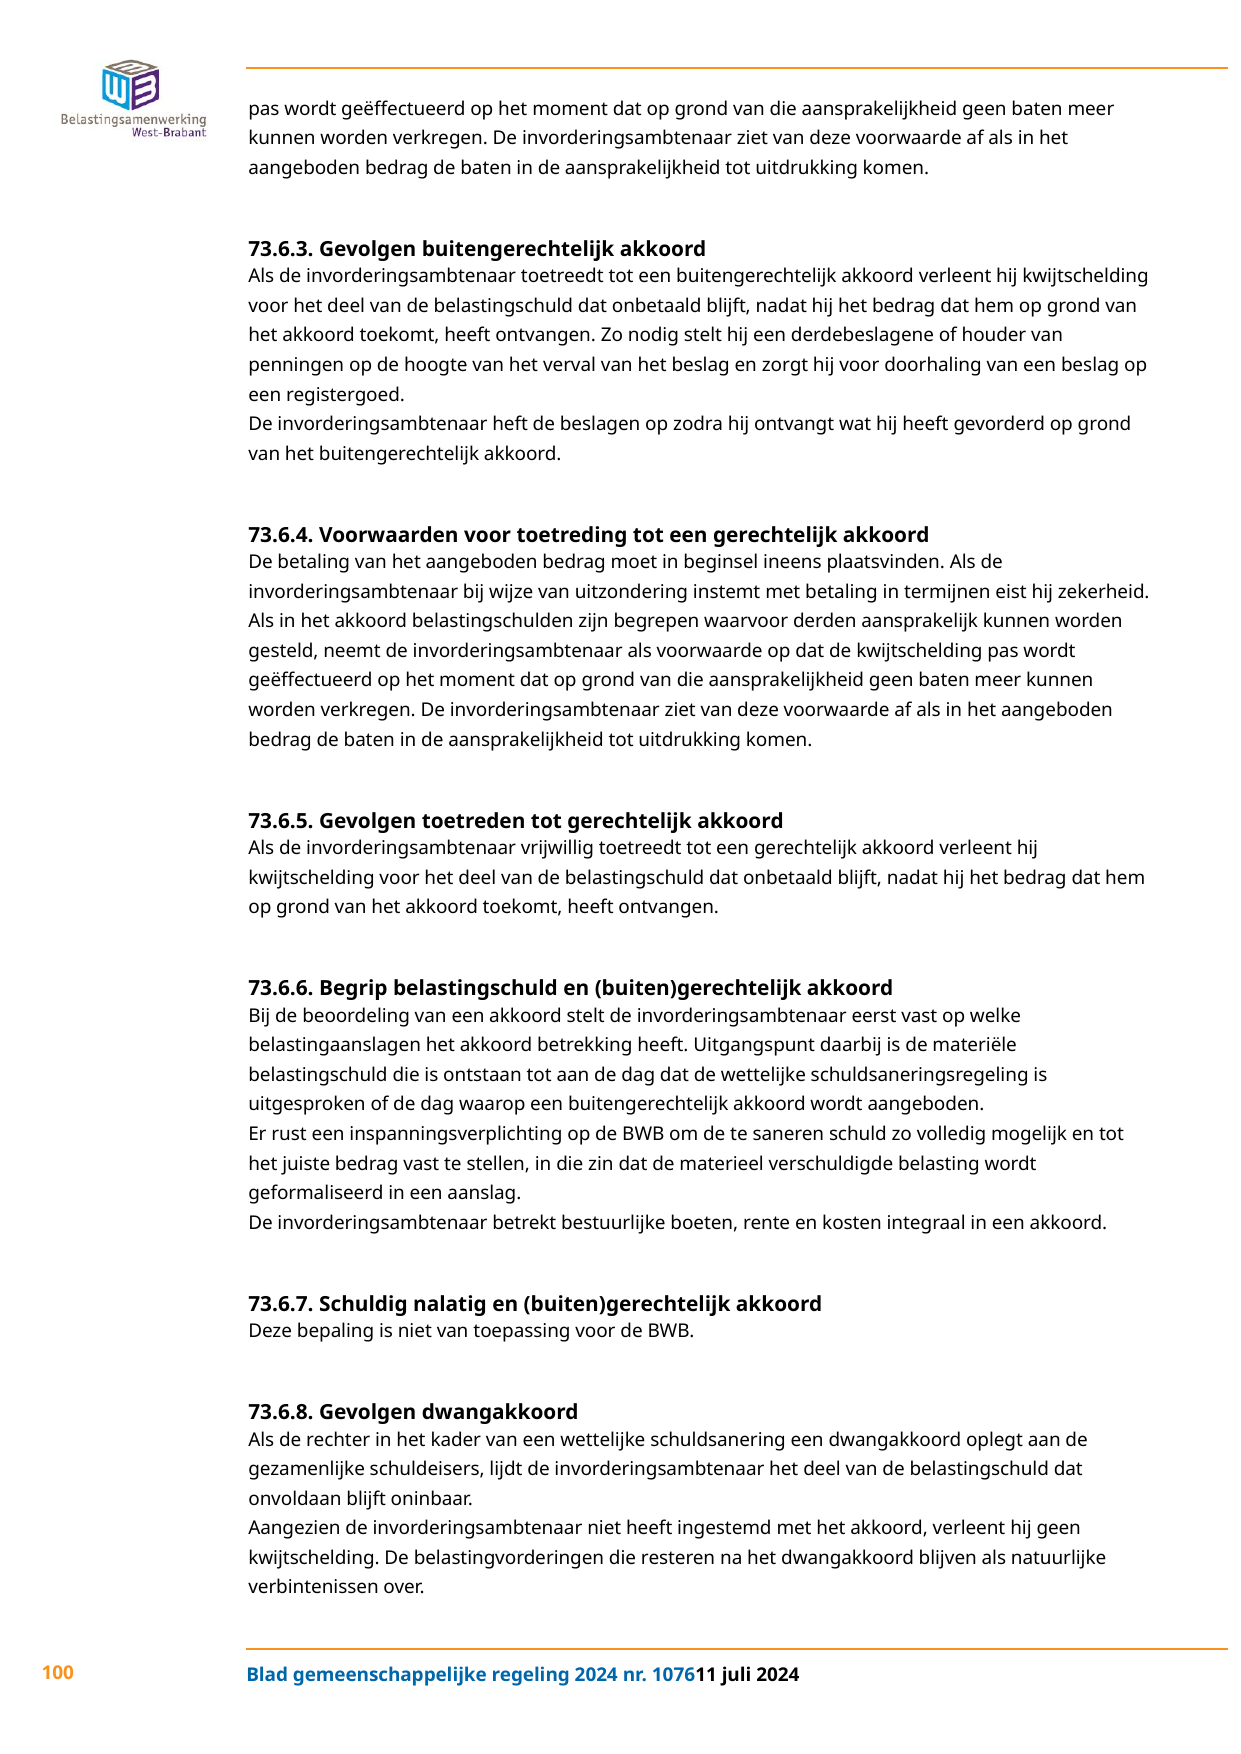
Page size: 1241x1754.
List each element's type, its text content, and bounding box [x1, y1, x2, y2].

text Als in het akkoord belastingschulden zijn begrepen waarvoor derden aansprakelijk kunnen worden gesteld, neemt de invorderingsambtenaar als voorwaarde op dat de kwijtschelding pas wordt geëffectueerd op het moment dat op grond van die aansprakelijkheid geen baten meer kunnen worden verkregen. De invorderingsambtenaar ziet van deze voorwaarde af als in het aangeboden bedrag de baten in de aansprakelijkheid tot uitdrukking komen. [248, 607, 1152, 752]
text 73.6.4. Voorwaarden voor toetreding tot een gerechtelijk akkoord [248, 520, 1152, 548]
text 73.6.7. Schuldig nalatig en (buiten)gerechtelijk akkoord [248, 1289, 1152, 1317]
text De betaling van het aangeboden bedrag moet in beginsel ineens plaatsvinden. Als de invorderingsambtenaar bij wijze van uitzondering instemt met betaling in termijnen eist hij zekerheid. [248, 548, 1152, 604]
text Als de invorderingsambtenaar toetreedt tot een buitengerechtelijk akkoord verleent hij kwijtschelding voor het deel van de belastingschuld dat onbetaald blijft, nadat hij het bedrag dat hem op grond van het akkoord toekomt, heeft ontvangen. Zo nodig stelt hij een derdebeslagene of houder van penningen op de hoogte van het verval van het beslag en zorgt hij voor doorhaling van een beslag op een registergoed. [248, 262, 1152, 406]
text 73.6.3. Gevolgen buitengerechtelijk akkoord [248, 234, 1152, 262]
text pas wordt geëffectueerd op het moment dat op grond van die aansprakelijkheid geen baten meer kunnen worden verkregen. De invorderingsambtenaar ziet van deze voorwaarde af als in het aangeboden bedrag de baten in de aansprakelijkheid tot uitdrukking komen. [248, 95, 1152, 180]
text 73.6.8. Gevolgen dwangakkoord [248, 1397, 1152, 1426]
picture [41, 47, 231, 172]
text Deze bepaling is niet van toepassing voor de BWB. [248, 1317, 1152, 1343]
text Er rust een inspanningsverplichting op de BWB om de te saneren schuld zo volledig mogelijk en tot het juiste bedrag vast te stellen, in die zin dat de materieel verschuldigde belasting wordt geformaliseerd in een aanslag. [248, 1120, 1152, 1205]
text Aangezien de invorderingsambtenaar niet heeft ingestemd met het akkoord, verleent hij geen kwijtschelding. De belastingvorderingen die resteren na het dwangakkoord blijven als natuurlijke verbintenissen over. [248, 1514, 1152, 1599]
text Bij de beoordeling van een akkoord stelt de invorderingsambtenaar eerst vast op welke belastingaanslagen het akkoord betrekking heeft. Uitgangspunt daarbij is de materiële belastingschuld die is ontstaan tot aan de dag dat de wettelijke schuldsaneringsregeling is uitgesproken of de dag waarop een buitengerechtelijk akkoord wordt aangeboden. [248, 1002, 1152, 1116]
text Als de rechter in het kader van een wettelijke schuldsanering een dwangakkoord oplegt aan de gezamenlijke schuldeisers, lijdt de invorderingsambtenaar het deel van de belastingschuld dat onvoldaan blijft oninbaar. [248, 1426, 1152, 1511]
text 73.6.6. Begrip belastingschuld en (buiten)gerechtelijk akkoord [248, 973, 1152, 1002]
text De invorderingsambtenaar heft de beslagen op zodra hij ontvangt wat hij heeft gevorderd op grond van het buitengerechtelijk akkoord. [248, 410, 1152, 466]
text 73.6.5. Gevolgen toetreden tot gerechtelijk akkoord [248, 806, 1152, 834]
text De invorderingsambtenaar betrekt bestuurlijke boeten, rente en kosten integraal in een akkoord. [248, 1209, 1152, 1235]
text Als de invorderingsambtenaar vrijwillig toetreedt tot een gerechtelijk akkoord verleent hij kwijtschelding voor het deel van de belastingschuld dat onbetaald blijft, nadat hij het bedrag dat hem op grond van het akkoord toekomt, heeft ontvangen. [248, 834, 1152, 919]
